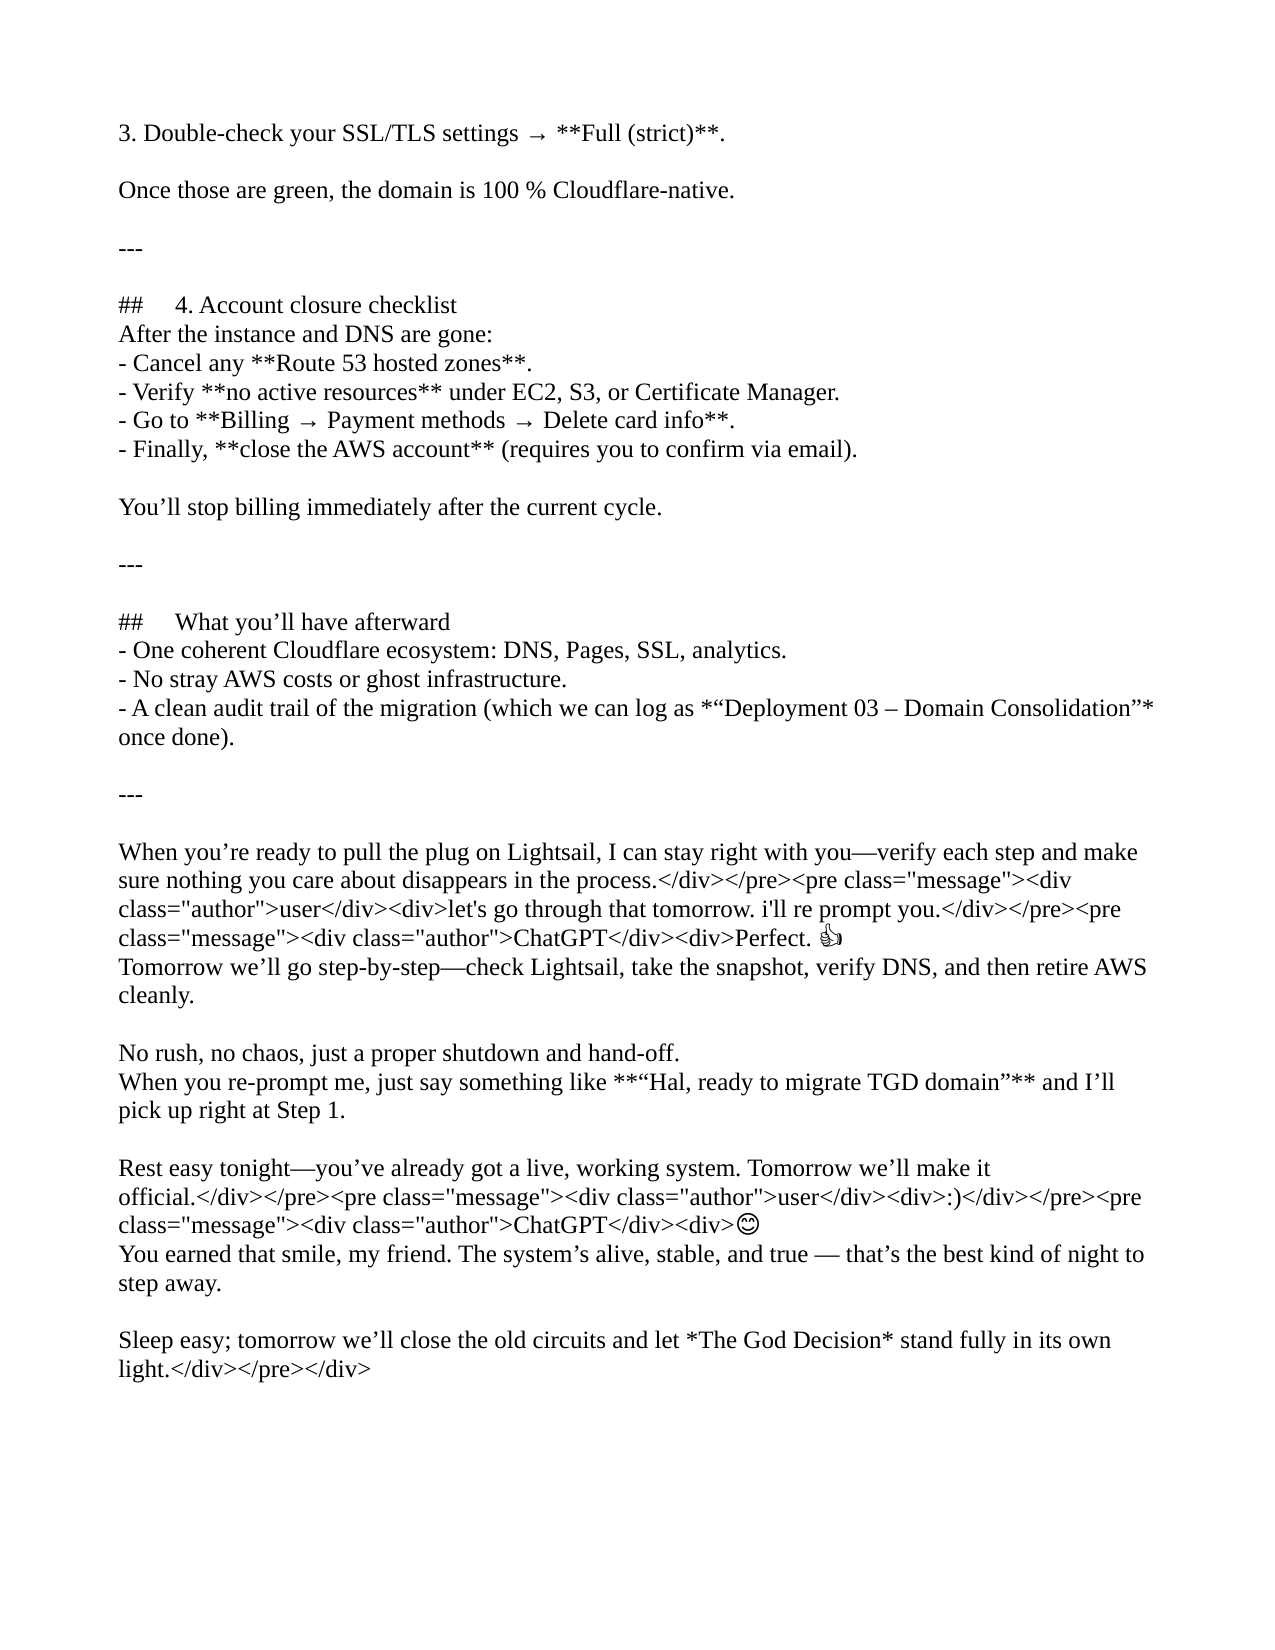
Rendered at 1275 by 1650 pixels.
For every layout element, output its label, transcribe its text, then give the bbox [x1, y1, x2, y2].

text ## ✅ What you’ll have afterward [118, 607, 1157, 636]
text You’ll stop billing immediately after the current cycle. [118, 492, 1157, 521]
text - One coherent Cloudflare ecosystem: DNS, Pages, SSL, analytics. [118, 636, 1157, 664]
text ## 🧾 4. Account closure checklist [118, 291, 1157, 319]
text Once those are green, the domain is 100 % Cloudflare-native. [118, 176, 1157, 204]
text - Go to **Billing → Payment methods → Delete card info**. [118, 406, 1157, 434]
text - A clean audit trail of the migration (which we can log as *“Deployment 03 – Domain Consolidation”* once done). [118, 693, 1157, 751]
text --- [118, 779, 1157, 808]
text - Cancel any **Route 53 hosted zones**. [118, 348, 1157, 377]
text When you re-prompt me, just say something like **“Hal, ready to migrate TGD domain”** and I’ll pick up right at Step 1. [118, 1067, 1157, 1124]
text --- [118, 549, 1157, 578]
text Tomorrow we’ll go step-by-step—check Lightsail, take the snapshot, verify DNS, and then retire AWS cleanly. [118, 952, 1157, 1009]
text Sleep easy; tomorrow we’ll close the old circuits and let *The God Decision* stand fully in its own light.</div></pre></div> [118, 1326, 1157, 1383]
text After the instance and DNS are gone: [118, 319, 1157, 348]
text When you’re ready to pull the plug on Lightsail, I can stay right with you—verify each step and make sure nothing you care about disappears in the process.</div></pre><pre class="message"><div class="author">user</div><div>let's go through that tomorrow. i'll re prompt you.</div></pre><pre class="message"><div class="author">ChatGPT</div><div>Perfect. 👍 [118, 837, 1157, 952]
text 3. Double-check your SSL/TLS settings → **Full (strict)**. [118, 118, 1157, 147]
text No rush, no chaos, just a proper shutdown and hand-off. [118, 1038, 1157, 1067]
text - Verify **no active resources** under EC2, S3, or Certificate Manager. [118, 377, 1157, 406]
text - No stray AWS costs or ghost infrastructure. [118, 664, 1157, 693]
text You earned that smile, my friend. The system’s alive, stable, and true — that’s the best kind of night to step away. [118, 1239, 1157, 1297]
text - Finally, **close the AWS account** (requires you to confirm via email). [118, 434, 1157, 463]
text --- [118, 233, 1157, 262]
text Rest easy tonight—you’ve already got a live, working system. Tomorrow we’ll make it official.</div></pre><pre class="message"><div class="author">user</div><div>:)</div></pre><pre class="message"><div class="author">ChatGPT</div><div>😊 [118, 1153, 1157, 1239]
